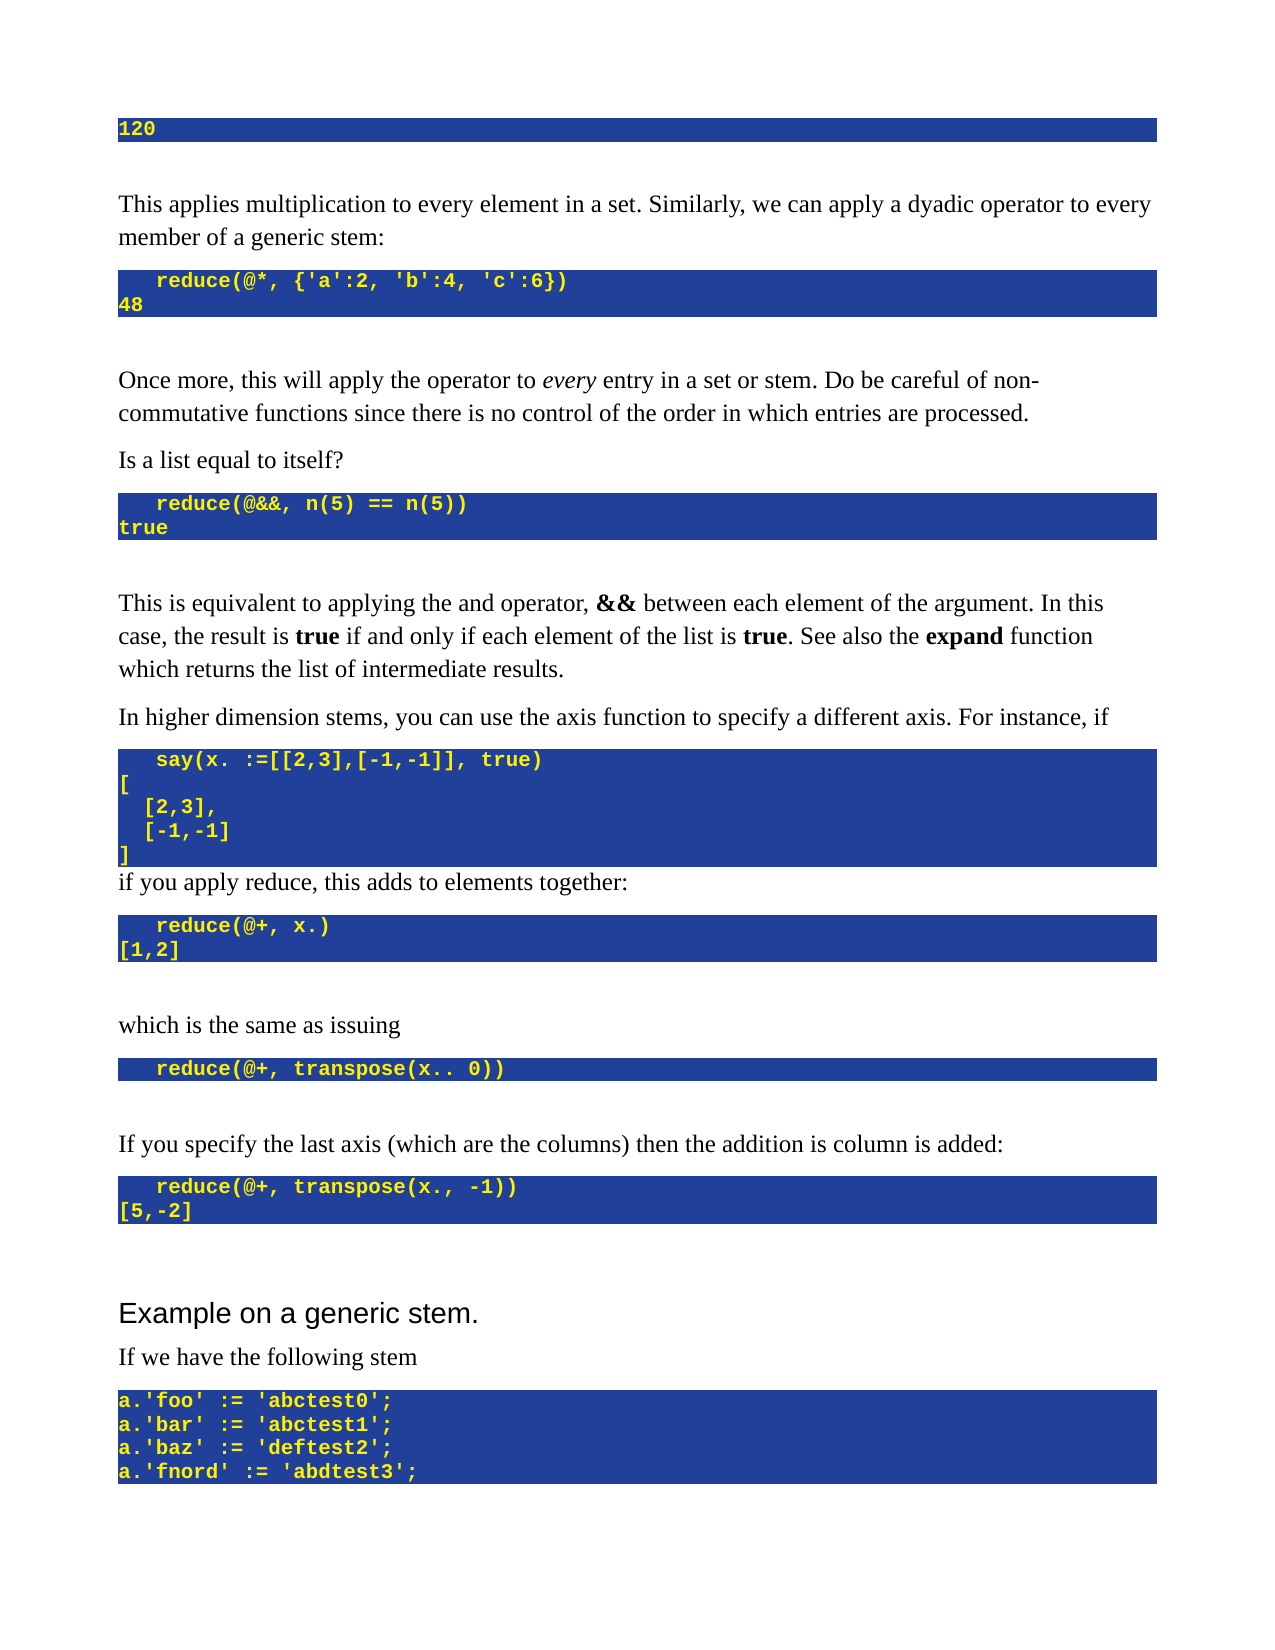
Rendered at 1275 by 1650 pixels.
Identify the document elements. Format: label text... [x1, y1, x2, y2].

text [2,3], [118, 797, 1157, 820]
text reduce(@+, transpose(x.. 0)) [118, 1058, 1157, 1081]
text reduce(@+, transpose(x., -1)) [118, 1176, 1157, 1200]
text This is equivalent to applying the and operator, && between each element of the argument. In this case, the result is true if and only if each element of the list is true. See also the expand function which returns the list of intermediate results. [118, 588, 1157, 683]
text a.'bar' := 'abctest1'; [118, 1414, 1157, 1437]
text reduce(@&&, n(5) == n(5)) [118, 493, 1157, 517]
text Once more, this will apply the operator to every entry in a set or stem. Do be careful of non-commutative functions since there is no control of the order in which entries are processed. [118, 365, 1157, 427]
text a.'foo' := 'abctest0'; [118, 1390, 1157, 1414]
text 48 [118, 294, 1157, 317]
text If you specify the last axis (which are the columns) then the addition is column is added: [118, 1129, 1157, 1158]
text ] [118, 844, 1157, 867]
text say(x. :=[[2,3],[-1,-1]], true) [118, 749, 1157, 773]
text Is a list equal to itself? [118, 446, 1157, 474]
text This applies multiplication to every element in a set. Similarly, we can apply a dyadic operator to every member of a generic stem: [118, 189, 1157, 251]
text if you apply reduce, this adds to elements together: [118, 867, 1157, 896]
text [ [118, 773, 1157, 797]
text a.'fnord' := 'abdtest3'; [118, 1461, 1157, 1484]
text If we have the following stem [118, 1342, 1157, 1371]
text 120 [118, 118, 1157, 142]
text [1,2] [118, 939, 1157, 962]
text a.'baz' := 'deftest2'; [118, 1437, 1157, 1461]
text true [118, 517, 1157, 540]
text which is the same as issuing [118, 1010, 1157, 1039]
text [5,-2] [118, 1200, 1157, 1224]
text reduce(@*, {'a':2, 'b':4, 'c':6}) [118, 270, 1157, 294]
text [-1,-1] [118, 820, 1157, 844]
text In higher dimension stems, you can use the axis function to specify a different axis. For instance, if [118, 702, 1157, 730]
subtitle Example on a generic stem. [118, 1296, 1157, 1330]
text reduce(@+, x.) [118, 915, 1157, 939]
